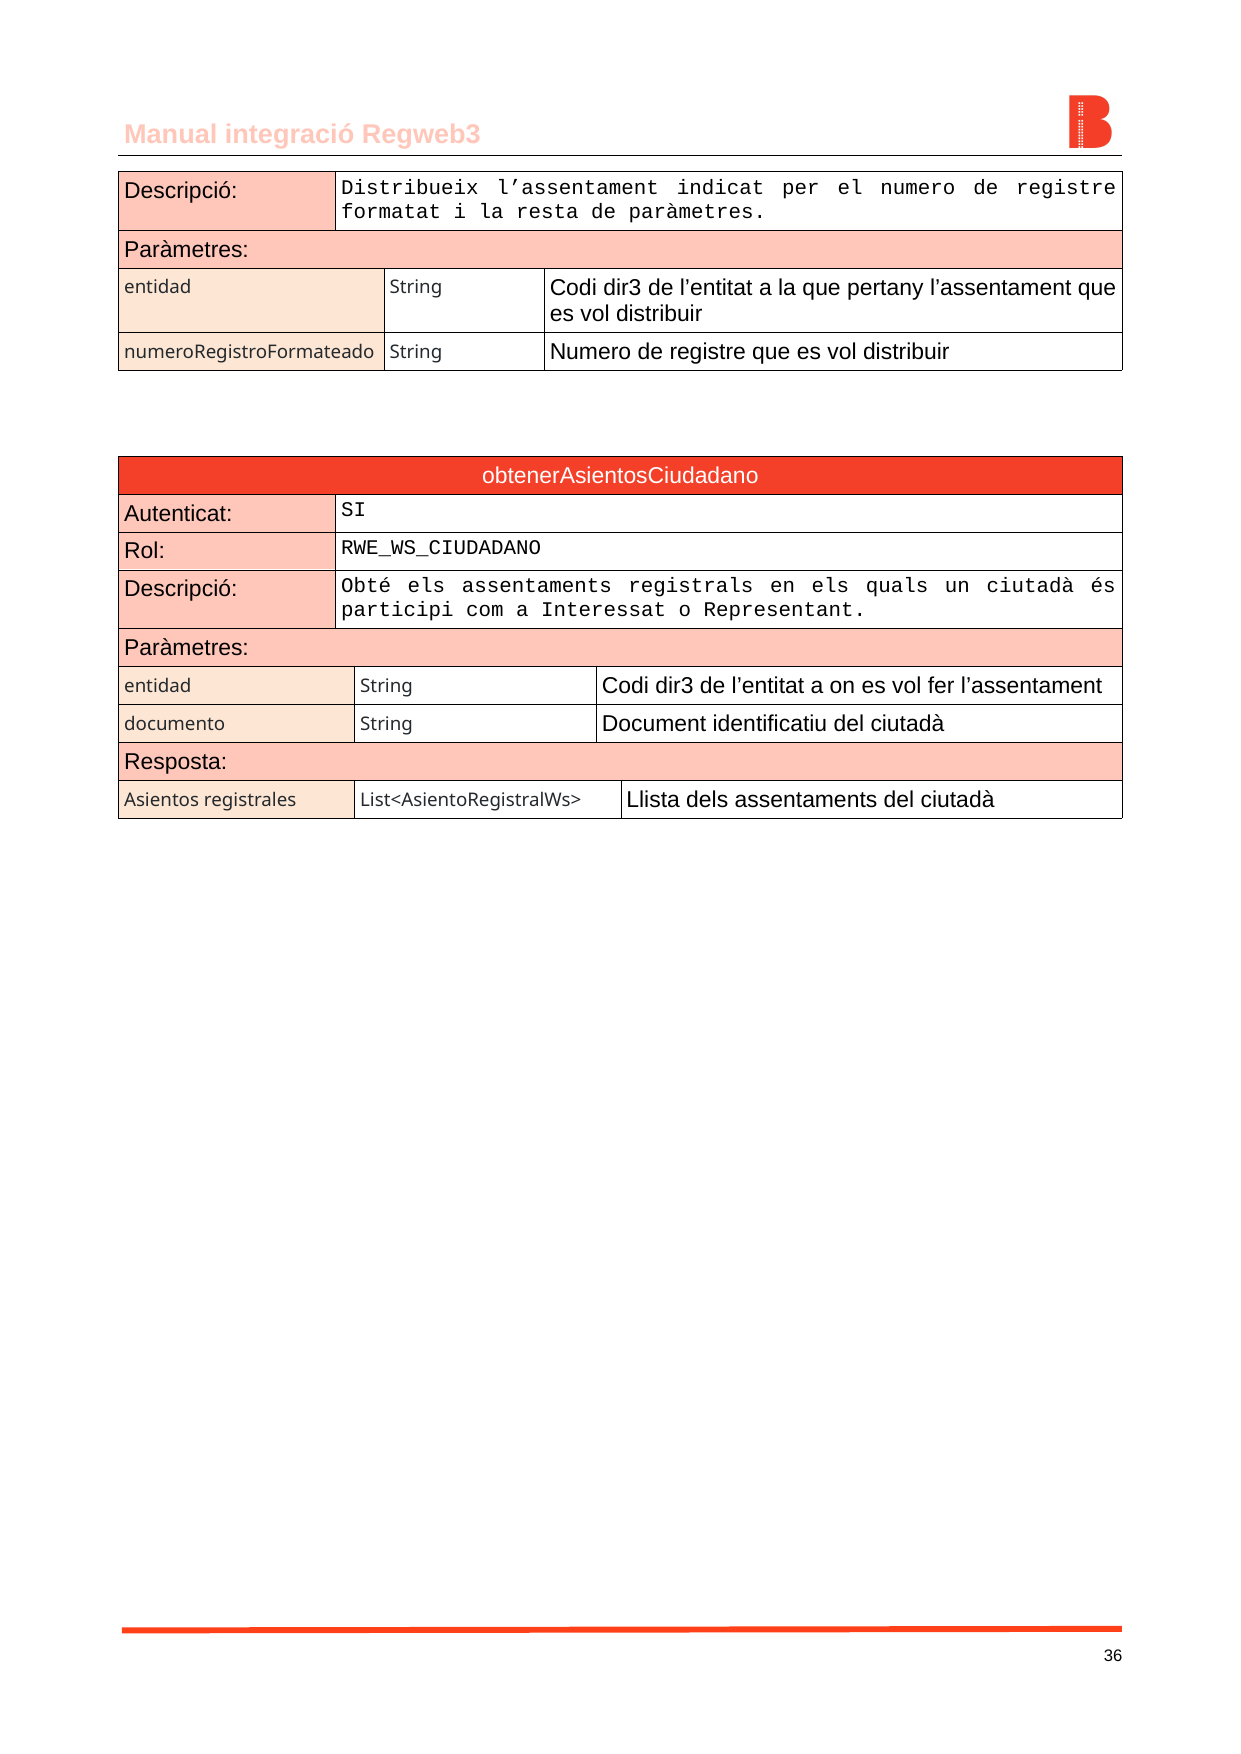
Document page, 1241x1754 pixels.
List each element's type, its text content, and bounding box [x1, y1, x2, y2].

table_cell Rol: [119, 533, 335, 569]
table_cell String [385, 333, 544, 370]
table_cell Codi dir3 de l’entitat a la que pertany l’assentament que es vol distribuir [545, 269, 1122, 332]
table_cell Distribueix l’assentament indicat per el numero de registre formatat i la resta de paràmetres. [336, 172, 1122, 230]
table_cell Descripció: [119, 571, 335, 628]
table_cell Llista dels assentaments del ciutadà [622, 781, 1122, 818]
table_cell Codi dir3 de l’entitat a on es vol fer l’assentament [597, 667, 1122, 704]
table_header obtenerAsientosCiudadano [119, 457, 1122, 494]
table_cell String [385, 269, 544, 332]
table_cell RWE_WS_CIUDADANO [336, 533, 1122, 569]
table_cell entidad [119, 667, 354, 704]
table_cell Numero de registre que es vol distribuir [545, 333, 1122, 370]
picture [1063, 94, 1117, 150]
table_cell String [355, 705, 596, 742]
table_cell Descripció: [119, 172, 335, 230]
table_cell entidad [119, 269, 384, 332]
table_cell Paràmetres: [119, 231, 1122, 268]
table_cell numeroRegistroFormateado [119, 333, 384, 370]
table_cell Asientos registrales [119, 781, 354, 818]
table_cell documento [119, 705, 354, 742]
table_cell List<AsientoRegistralWs> [355, 781, 621, 818]
table_cell Obté els assentaments registrals en els quals un ciutadà és participi com a Interessat o Representant. [336, 571, 1122, 628]
table_cell SI [336, 495, 1122, 532]
table_cell String [355, 667, 596, 704]
table_cell Document identificatiu del ciutadà [597, 705, 1122, 742]
table_cell Resposta: [119, 743, 1122, 780]
table_cell Paràmetres: [119, 629, 1122, 666]
table_cell Autenticat: [119, 495, 335, 532]
